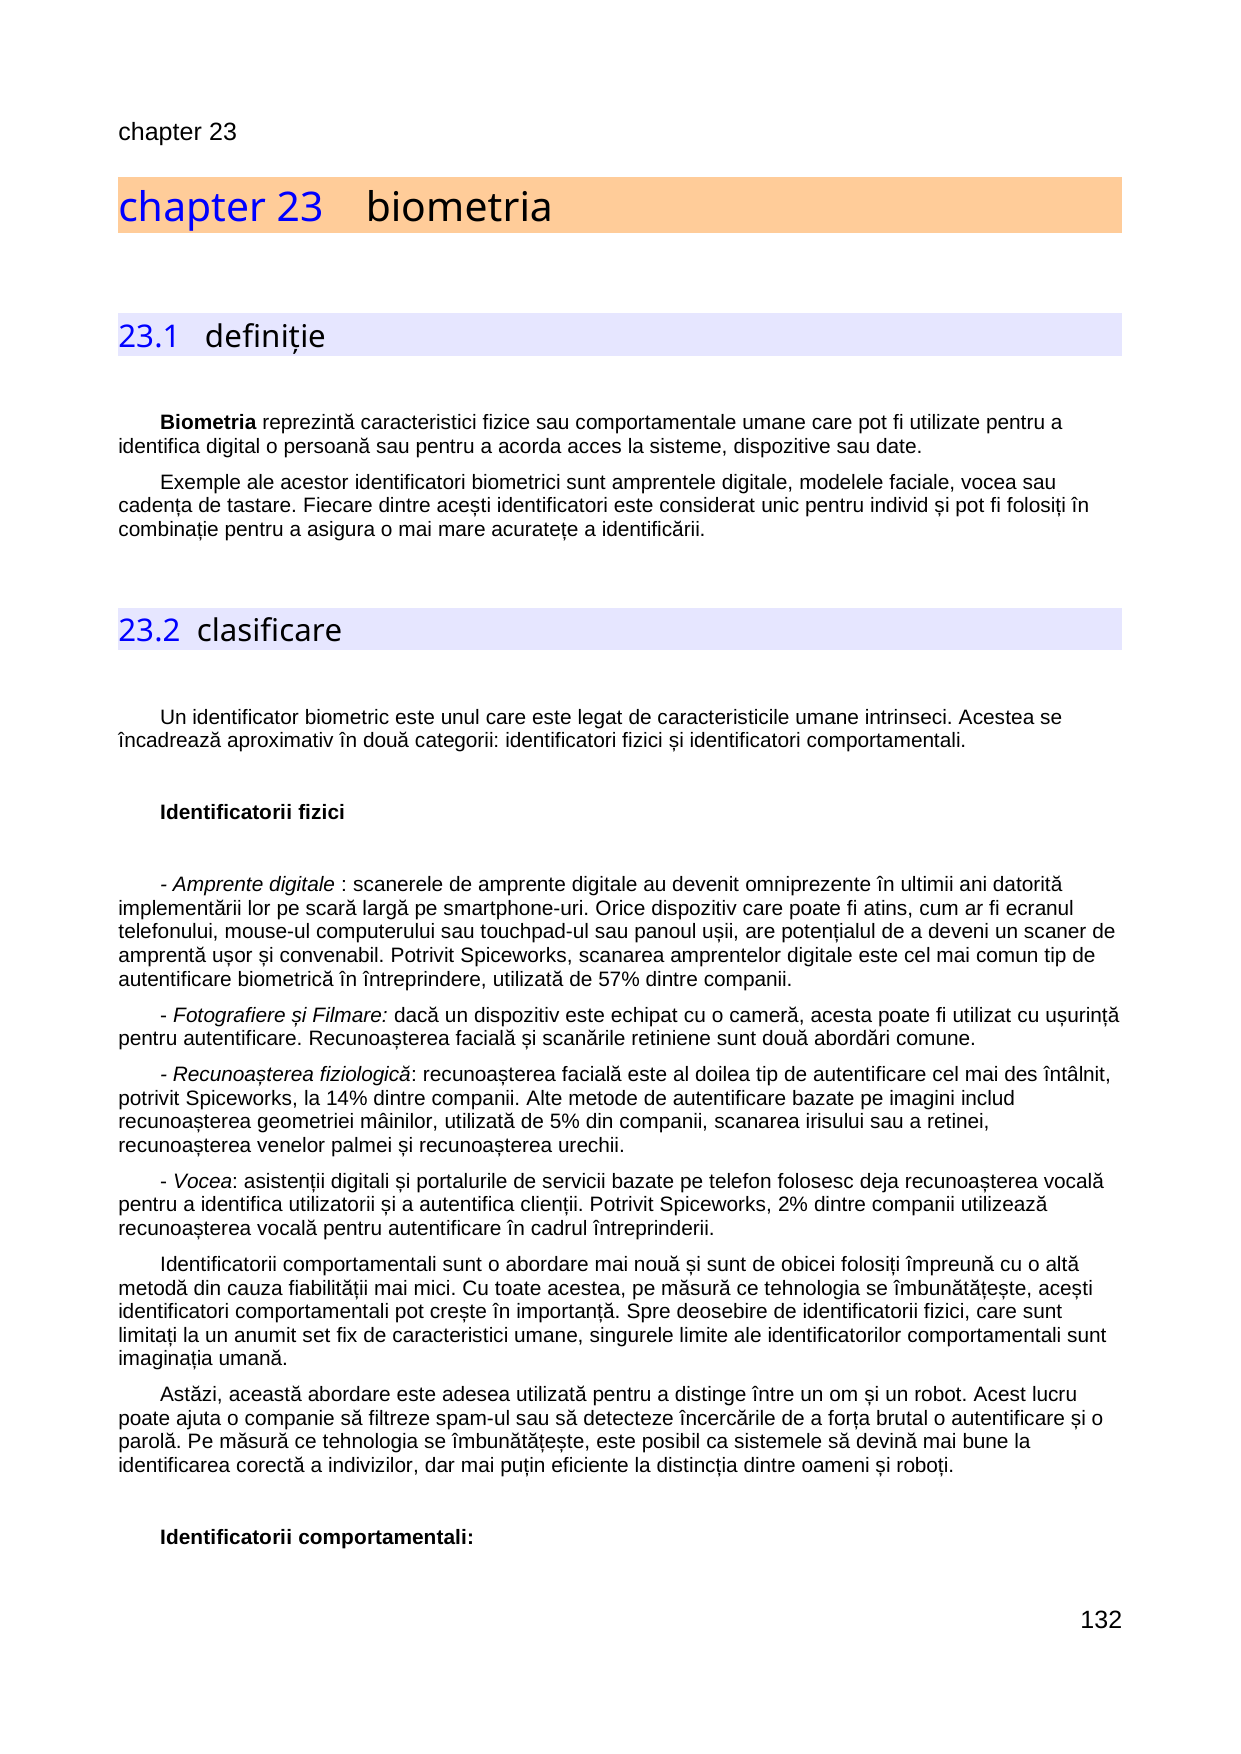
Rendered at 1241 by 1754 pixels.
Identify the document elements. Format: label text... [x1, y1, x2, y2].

text Un identificator biometric este unul care este legat de caracteristicile umane intrinseci. Acestea se încadrează aproximativ în două categorii: identificatori fizici și identificatori comportamentali. [118, 705, 1122, 752]
subtitle clasificare [118, 608, 1122, 650]
subtitle definiție [118, 313, 1122, 356]
text Astăzi, această abordare este adesea utilizată pentru a distinge între un om și un robot. Acest lucru poate ajuta o companie să filtreze spam-ul sau să detecteze încercările de a forța brutal o autentificare și o parolă. Pe măsură ce tehnologia se îmbunătățește, este posibil ca sistemele să devină mai bune la identificarea corectă a indivizilor, dar mai puțin eficiente la distincția dintre oameni și roboți. [118, 1383, 1122, 1477]
text Biometria reprezintă caracteristici fizice sau comportamentale umane care pot fi utilizate pentru a identifica digital o persoană sau pentru a acorda acces la sisteme, dispozitive sau date. [118, 411, 1122, 458]
text Identificatorii comportamentali sunt o abordare mai nouă și sunt de obicei folosiți împreună cu o altă metodă din cauza fiabilității mai mici. Cu toate acestea, pe măsură ce tehnologia se îmbunătățește, acești identificatori comportamentali pot crește în importanță. Spre deosebire de identificatorii fizici, care sunt limitați la un anumit set fix de caracteristici umane, singurele limite ale identificatorilor comportamentali sunt imaginația umană. [118, 1252, 1122, 1370]
subtitle biometria [118, 177, 1122, 233]
text Identificatorii fizici [118, 801, 1122, 824]
text Exemple ale acestor identificatori biometrici sunt amprentele digitale, modelele faciale, vocea sau cadența de tastare. Fiecare dintre acești identificatori este considerat unic pentru individ și pot fi folosiți în combinație pentru a asigura o mai mare acuratețe a identificării. [118, 470, 1122, 541]
text - Amprente digitale : scanerele de amprente digitale au devenit omniprezente în ultimii ani datorită implementării lor pe scară largă pe smartphone-uri. Orice dispozitiv care poate fi atins, cum ar fi ecranul telefonului, mouse-ul computerului sau touchpad-ul sau panoul ușii, are potențialul de a deveni un scaner de amprentă ușor și convenabil. Potrivit Spiceworks, scanarea amprentelor digitale este cel mai comun tip de autentificare biometrică în întreprindere, utilizată de 57% dintre companii. [118, 873, 1122, 991]
text Identificatorii comportamentali: [118, 1525, 1122, 1549]
text - Fotografiere și Filmare: dacă un dispozitiv este echipat cu o cameră, acesta poate fi utilizat cu ușurință pentru autentificare. Recunoașterea facială și scanările retiniene sunt două abordări comune. [118, 1003, 1122, 1050]
text - Recunoașterea fiziologică: recunoașterea facială este al doilea tip de autentificare cel mai des întâlnit, potrivit Spiceworks, la 14% dintre companii. Alte metode de autentificare bazate pe imagini includ recunoașterea geometriei mâinilor, utilizată de 5% din companii, scanarea irisului sau a retinei, recunoașterea venelor palmei și recunoașterea urechii. [118, 1063, 1122, 1157]
text - Vocea: asistenții digitali și portalurile de servicii bazate pe telefon folosesc deja recunoașterea vocală pentru a identifica utilizatorii și a autentifica clienții. Potrivit Spiceworks, 2% dintre companii utilizează recunoașterea vocală pentru autentificare în cadrul întreprinderii. [118, 1169, 1122, 1240]
